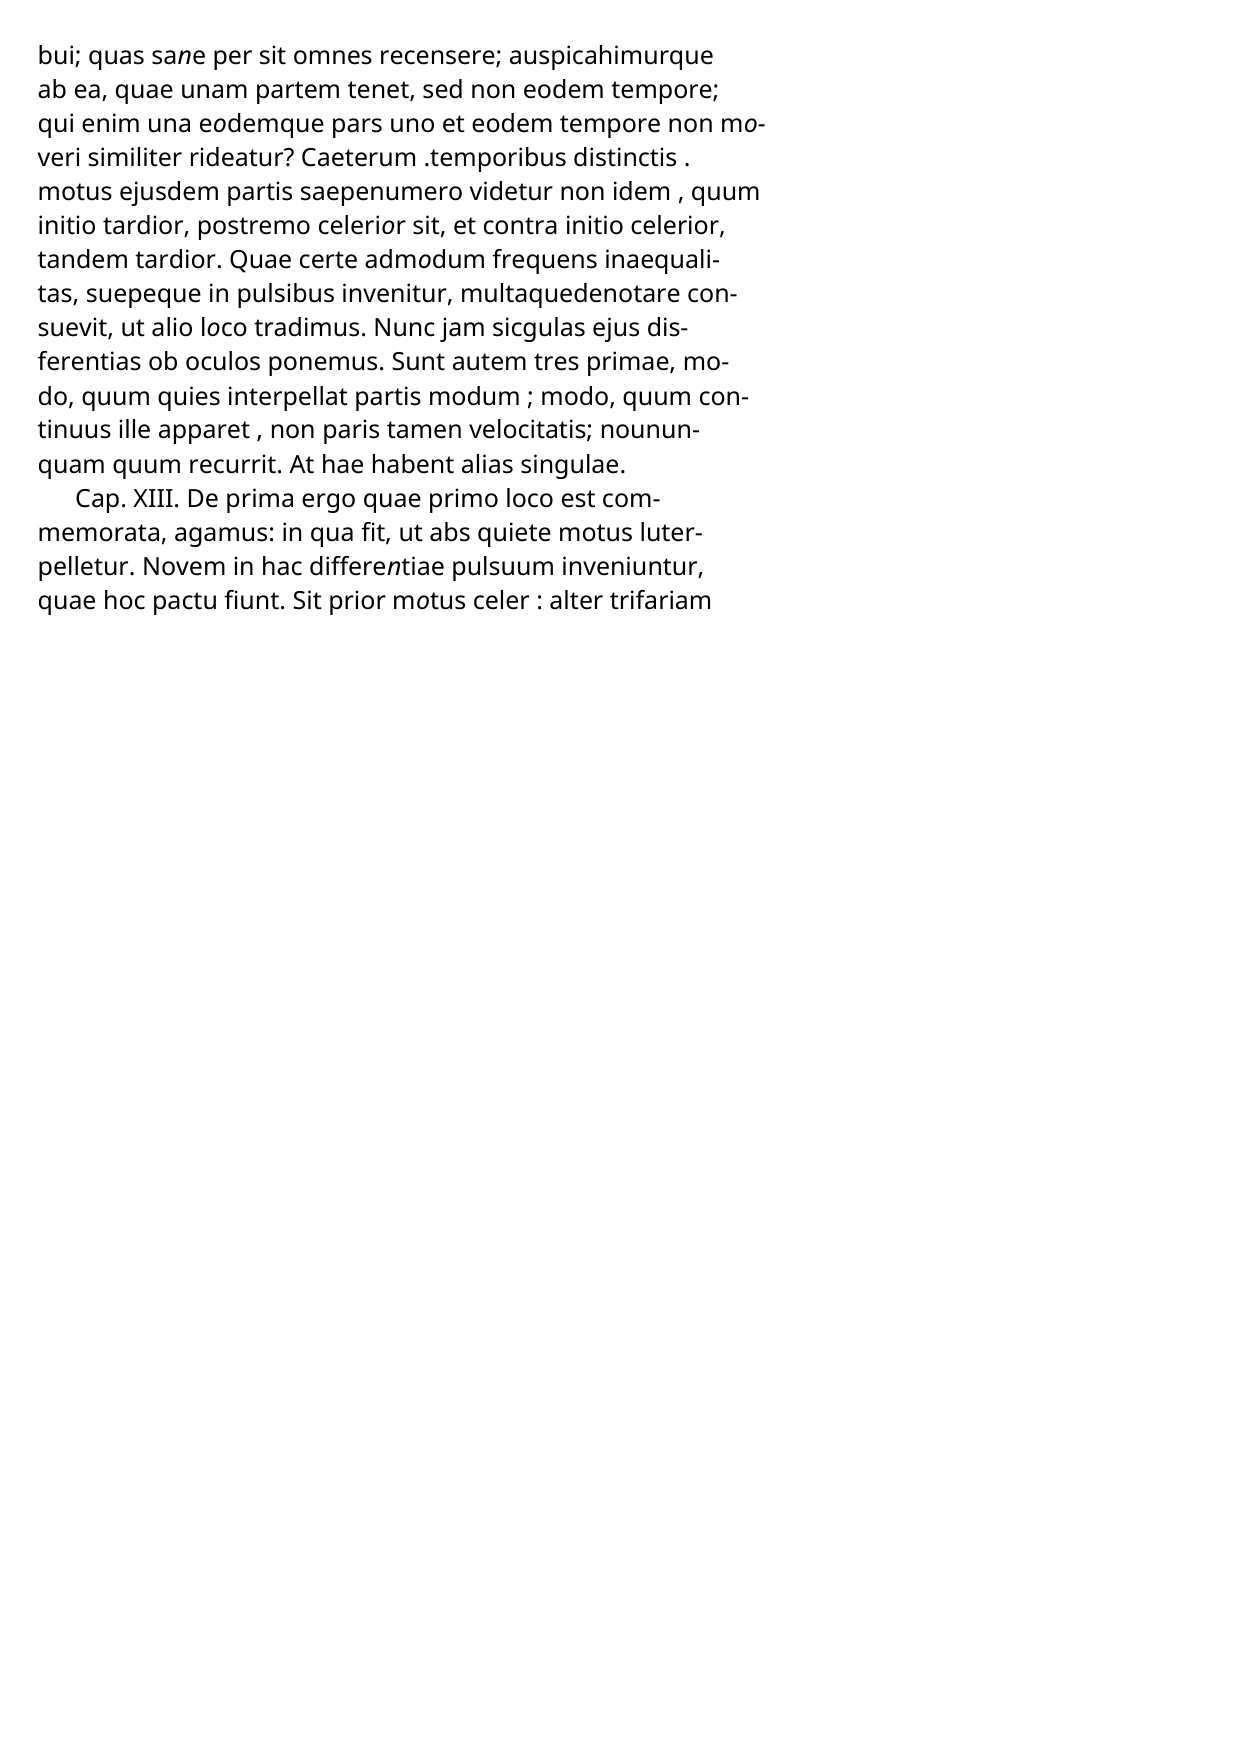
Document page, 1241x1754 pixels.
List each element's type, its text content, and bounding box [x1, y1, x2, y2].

text Cap. XIII. De prima ergo quae primo loco est com- memorata, agamus: in qua fit, ut abs quiete motus luter- pelletur. Novem in hac differentiae pulsuum inveniuntur, quae hoc pactu fiunt. Sit prior motus celer : alter trifariam [37, 480, 1203, 617]
text bui; quas sane per sit omnes recensere; auspicahimurque ab ea, quae unam partem tenet, sed non eodem tempore; qui enim una eodemque pars uno et eodem tempore non mo- veri similiter rideatur? Caeterum .temporibus distinctis . motus ejusdem partis saepenumero videtur non idem , quum initio tardior, postremo celerior sit, et contra initio celerior, tandem tardior. Quae certe admodum frequens inaequali- tas, suepeque in pulsibus invenitur, multaquedenotare con- suevit, ut alio loco tradimus. Nunc jam sicgulas ejus dis- ferentias ob oculos ponemus. Sunt autem tres primae, mo- do, quum quies interpellat partis modum ; modo, quum con- tinuus ille apparet , non paris tamen velocitatis; nounun- quam quum recurrit. At hae habent alias singulae. [37, 37, 1203, 480]
